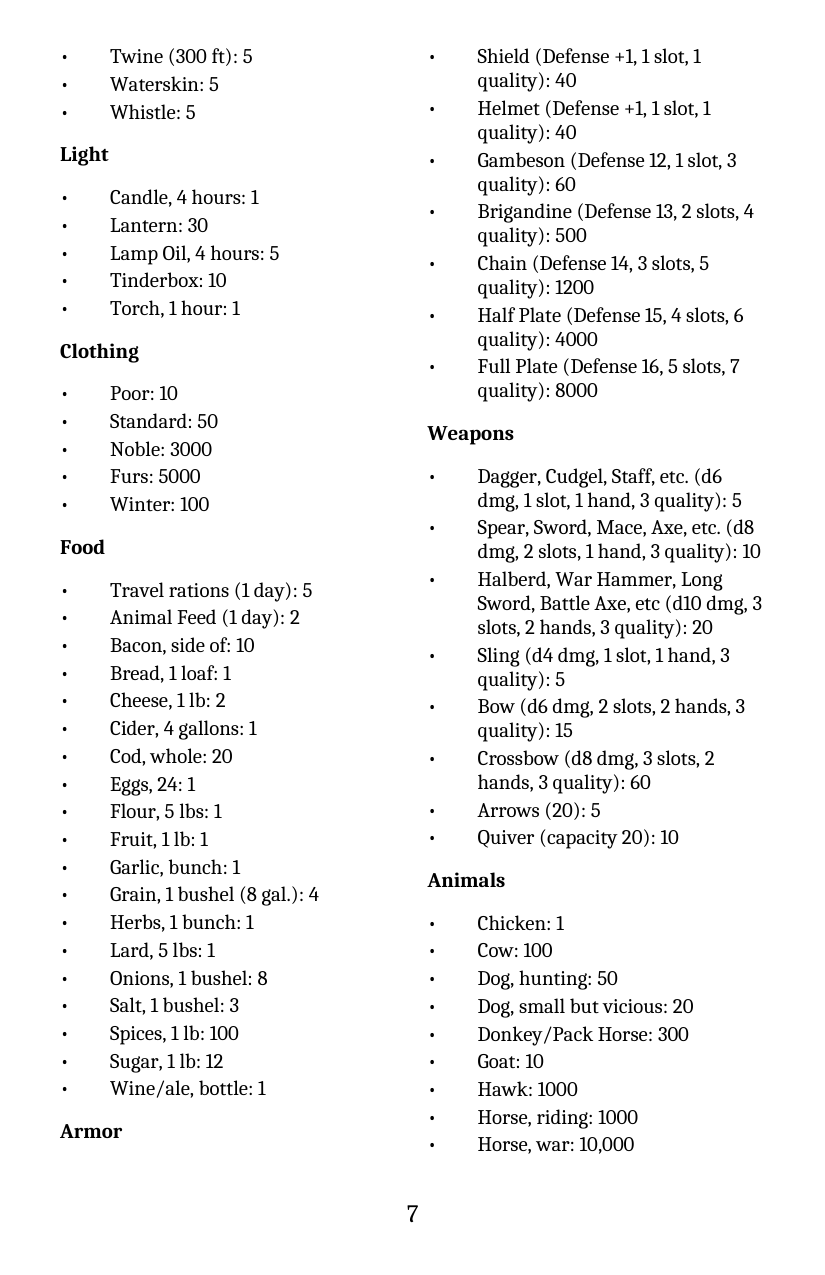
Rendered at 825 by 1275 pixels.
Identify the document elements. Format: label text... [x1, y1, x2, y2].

list Bread, 1 loaf: 1 [60, 661, 397, 685]
list Winter: 100 [60, 493, 397, 517]
list Flour, 5 lbs: 1 [60, 800, 397, 824]
text Animals [427, 869, 765, 893]
list Salt, 1 bushel: 3 [60, 994, 397, 1018]
list Spices, 1 lb: 100 [60, 1022, 397, 1046]
list Dog, hunting: 50 [427, 967, 765, 991]
list Donkey/Pack Horse: 300 [427, 1022, 765, 1046]
list Furs: 5000 [60, 465, 397, 489]
list Cod, whole: 20 [60, 744, 397, 768]
list Tinderbox: 10 [60, 269, 397, 293]
list Fruit, 1 lb: 1 [60, 828, 397, 852]
list Horse, war: 10,000 [427, 1133, 765, 1157]
list Gambeson (Defense 12, 1 slot, 3 quality): 60 [427, 148, 765, 196]
list Wine/ale, bottle: 1 [60, 1077, 397, 1101]
list Standard: 50 [60, 410, 397, 434]
list Helmet (Defense +1, 1 slot, 1 quality): 40 [427, 97, 765, 144]
text Armor [60, 1120, 397, 1144]
list Dagger, Cudgel, Staff, etc. (d6 dmg, 1 slot, 1 hand, 3 quality): 5 [427, 464, 765, 512]
list Hawk: 1000 [427, 1078, 765, 1102]
list Waterskin: 5 [60, 73, 397, 97]
list Halberd, War Hammer, Long Sword, Battle Axe, etc (d10 dmg, 3 slots, 2 hands, 3 quality): 20 [427, 568, 765, 639]
list Cider, 4 gallons: 1 [60, 717, 397, 741]
list Brigandine (Defense 13, 2 slots, 4 quality): 500 [427, 200, 765, 248]
list Twine (300 ft): 5 [60, 45, 397, 69]
list Grain, 1 bushel (8 gal.): 4 [60, 883, 397, 907]
list Cheese, 1 lb: 2 [60, 689, 397, 713]
list Spear, Sword, Mace, Axe, etc. (d8 dmg, 2 slots, 1 hand, 3 quality): 10 [427, 516, 765, 564]
list Bow (d6 dmg, 2 slots, 2 hands, 3 quality): 15 [427, 695, 765, 743]
list Half Plate (Defense 15, 4 slots, 6 quality): 4000 [427, 303, 765, 351]
text Food [60, 536, 397, 559]
list Noble: 3000 [60, 437, 397, 461]
list Arrows (20): 5 [427, 798, 765, 822]
list Poor: 10 [60, 382, 397, 406]
list Torch, 1 hour: 1 [60, 297, 397, 321]
list Travel rations (1 day): 5 [60, 578, 397, 602]
list Lard, 5 lbs: 1 [60, 938, 397, 962]
list Sugar, 1 lb: 12 [60, 1049, 397, 1073]
list Onions, 1 bushel: 8 [60, 966, 397, 990]
list Full Plate (Defense 16, 5 slots, 7 quality): 8000 [427, 355, 765, 403]
list Horse, riding: 1000 [427, 1105, 765, 1129]
list Sling (d4 dmg, 1 slot, 1 hand, 3 quality): 5 [427, 643, 765, 691]
list Bacon, side of: 10 [60, 634, 397, 658]
list Eggs, 24: 1 [60, 772, 397, 796]
list Animal Feed (1 day): 2 [60, 606, 397, 630]
list Garlic, bunch: 1 [60, 855, 397, 879]
list Goat: 10 [427, 1050, 765, 1074]
list Dog, small but vicious: 20 [427, 994, 765, 1018]
list Quiver (capacity 20): 10 [427, 826, 765, 850]
list Lamp Oil, 4 hours: 5 [60, 241, 397, 265]
text Clothing [60, 339, 397, 363]
list Lantern: 30 [60, 213, 397, 237]
text Light [60, 143, 397, 167]
list Shield (Defense +1, 1 slot, 1 quality): 40 [427, 45, 765, 93]
list Chain (Defense 14, 3 slots, 5 quality): 1200 [427, 252, 765, 299]
text Weapons [427, 422, 765, 446]
list Cow: 100 [427, 939, 765, 963]
list Herbs, 1 bunch: 1 [60, 911, 397, 935]
list Crossbow (d8 dmg, 3 slots, 2 hands, 3 quality): 60 [427, 747, 765, 794]
list Chicken: 1 [427, 911, 765, 935]
list Candle, 4 hours: 1 [60, 186, 397, 210]
list Whistle: 5 [60, 100, 397, 124]
